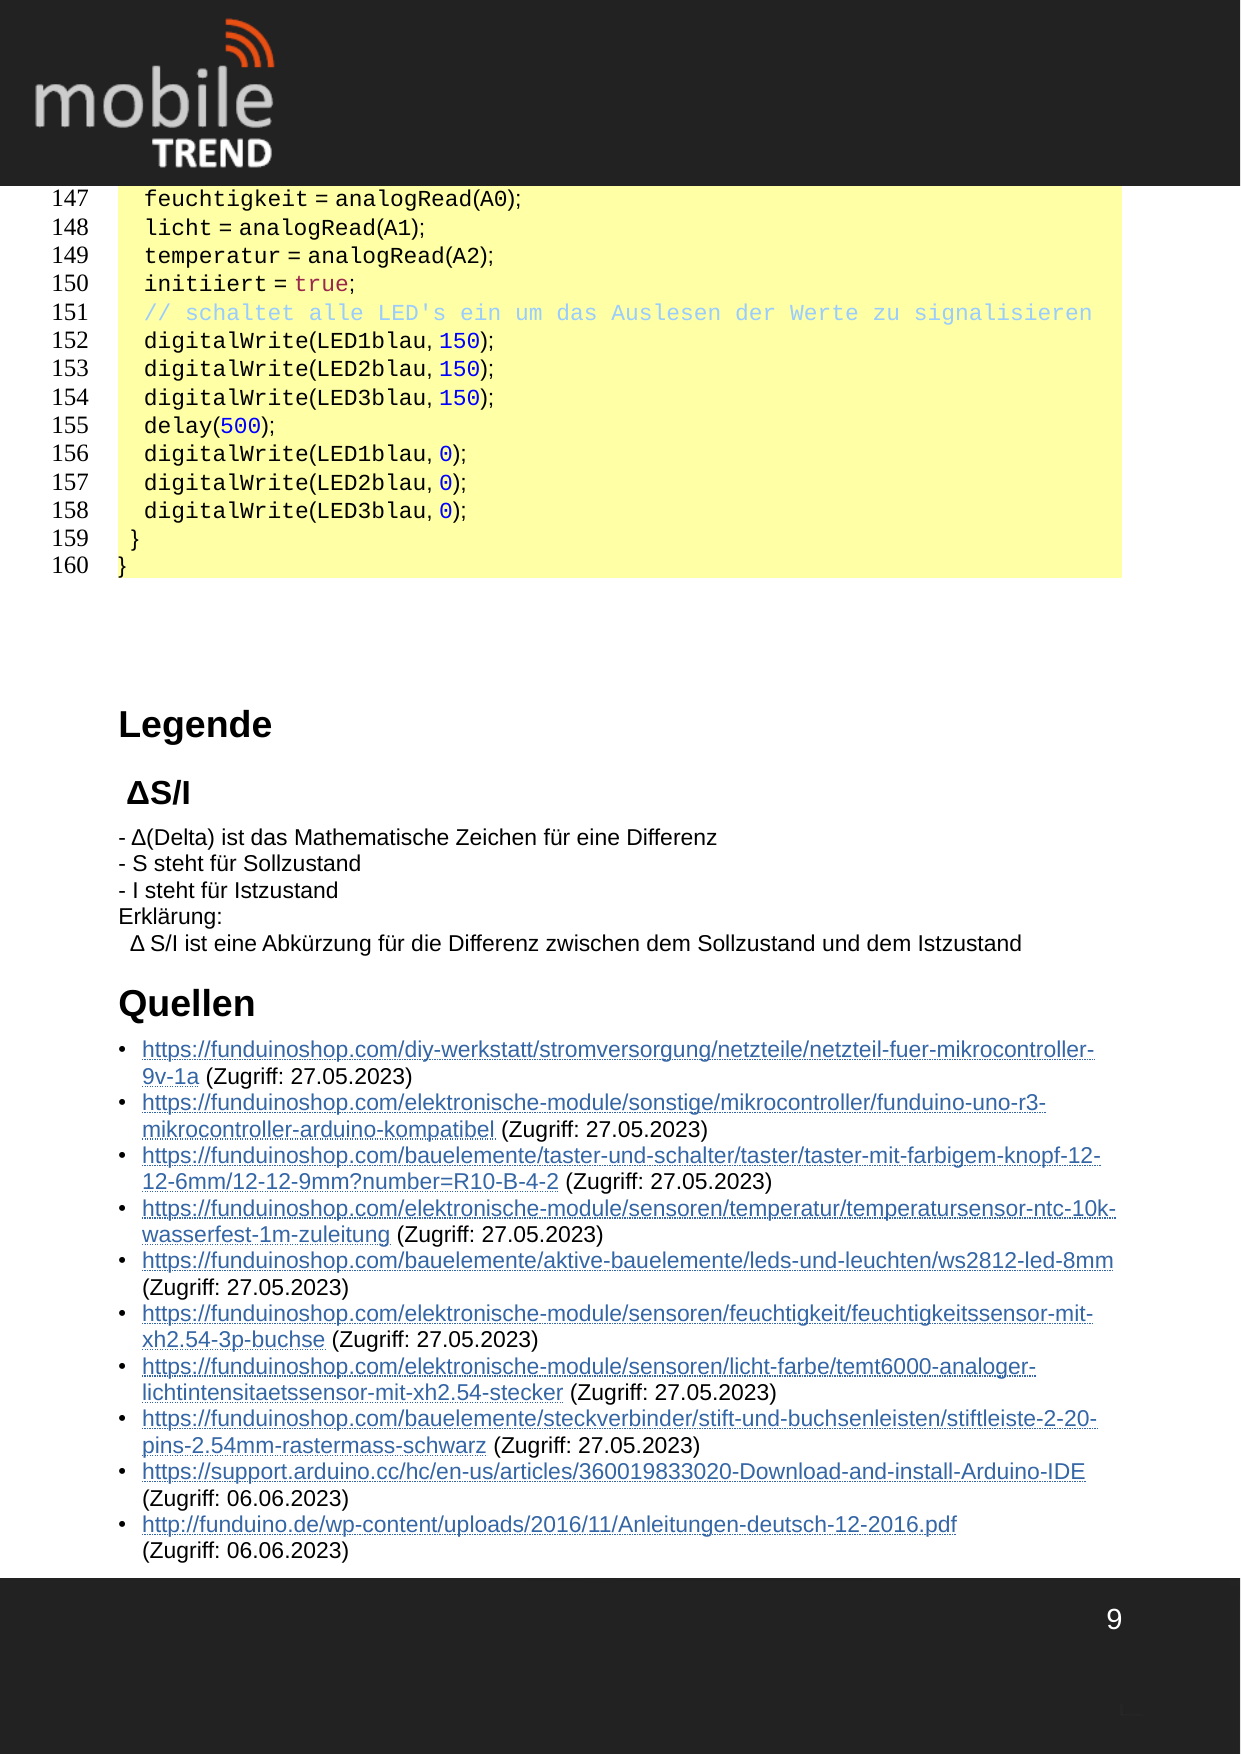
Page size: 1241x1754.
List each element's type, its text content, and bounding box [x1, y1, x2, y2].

text Δ S/I ist eine Abkürzung für die Differenz zwischen dem Sollzustand und dem Istzustand [118, 929, 1122, 956]
text initiiert = true; [118, 270, 1122, 299]
text delay(500); [118, 412, 1122, 440]
text digitalWrite(LED1blau, 0); [118, 440, 1122, 469]
picture [0, 0, 1241, 186]
text digitalWrite(LED3blau, 150); [118, 384, 1122, 412]
list https://funduinoshop.com/elektronische-module/sensoren/feuchtigkeit/feuchtigkeitssensor-mit-xh2.54-3p-buchse (Zugriff: 27.05.2023) [118, 1300, 1122, 1353]
list https://funduinoshop.com/diy-werkstatt/stromversorgung/netzteile/netzteil-fuer-mikrocontroller-9v-1a (Zugriff: 27.05.2023) [118, 1036, 1122, 1089]
text digitalWrite(LED2blau, 150); [118, 355, 1122, 384]
list https://funduinoshop.com/elektronische-module/sensoren/licht-farbe/temt6000-analoger-lichtintensitaetssensor-mit-xh2.54-stecker (Zugriff: 27.05.2023) [118, 1353, 1122, 1405]
text // schaltet alle LED's ein um das Auslesen der Werte zu signalisieren [118, 299, 1122, 327]
subtitle ΔS/I [118, 773, 1122, 812]
text digitalWrite(LED1blau, 150); [118, 327, 1122, 355]
list (Zugriff: 06.06.2023) [118, 1537, 1122, 1563]
list https://support.arduino.cc/hc/en-us/articles/360019833020-Download-and-install-Arduino-IDE (Zugriff: 06.06.2023) [118, 1458, 1122, 1511]
list https://funduinoshop.com/elektronische-module/sonstige/mikrocontroller/funduino-uno-r3-mikrocontroller-arduino-kompatibel (Zugriff: 27.05.2023) [118, 1089, 1122, 1142]
text digitalWrite(LED2blau, 0); [118, 469, 1122, 497]
text - I steht für Istzustand [118, 877, 1122, 903]
text temperatur = analogRead(A2); [118, 242, 1122, 270]
text digitalWrite(LED3blau, 0); [118, 497, 1122, 525]
list http://funduino.de/wp-content/uploads/2016/11/Anleitungen-deutsch-12-2016.pdf [118, 1511, 1122, 1537]
list https://funduinoshop.com/bauelemente/taster-und-schalter/taster/taster-mit-farbigem-knopf-12-12-6mm/12-12-9mm?number=R10-B-4-2 (Zugriff: 27.05.2023) [118, 1142, 1122, 1194]
text } [118, 552, 1122, 578]
text - Δ(Delta) ist das Mathematische Zeichen für eine Differenz [118, 824, 1122, 850]
picture [0, 1578, 1241, 1754]
subtitle Legende [118, 703, 1122, 746]
text feuchtigkeit = analogRead(A0); [118, 186, 1122, 214]
subtitle Quellen [118, 981, 1122, 1024]
text } [118, 525, 1122, 552]
text - S steht für Sollzustand [118, 850, 1122, 877]
text licht = analogRead(A1); [118, 214, 1122, 242]
list https://funduinoshop.com/elektronische-module/sensoren/temperatur/temperatursensor-ntc-10k-wasserfest-1m-zuleitung (Zugriff: 27.05.2023) [118, 1194, 1122, 1247]
list https://funduinoshop.com/bauelemente/aktive-bauelemente/leds-und-leuchten/ws2812-led-8mm (Zugriff: 27.05.2023) [118, 1247, 1122, 1300]
text Erklärung: [118, 903, 1122, 929]
list https://funduinoshop.com/bauelemente/steckverbinder/stift-und-buchsenleisten/stiftleiste-2-20-pins-2.54mm-rastermass-schwarz (Zugriff: 27.05.2023) [118, 1405, 1122, 1458]
